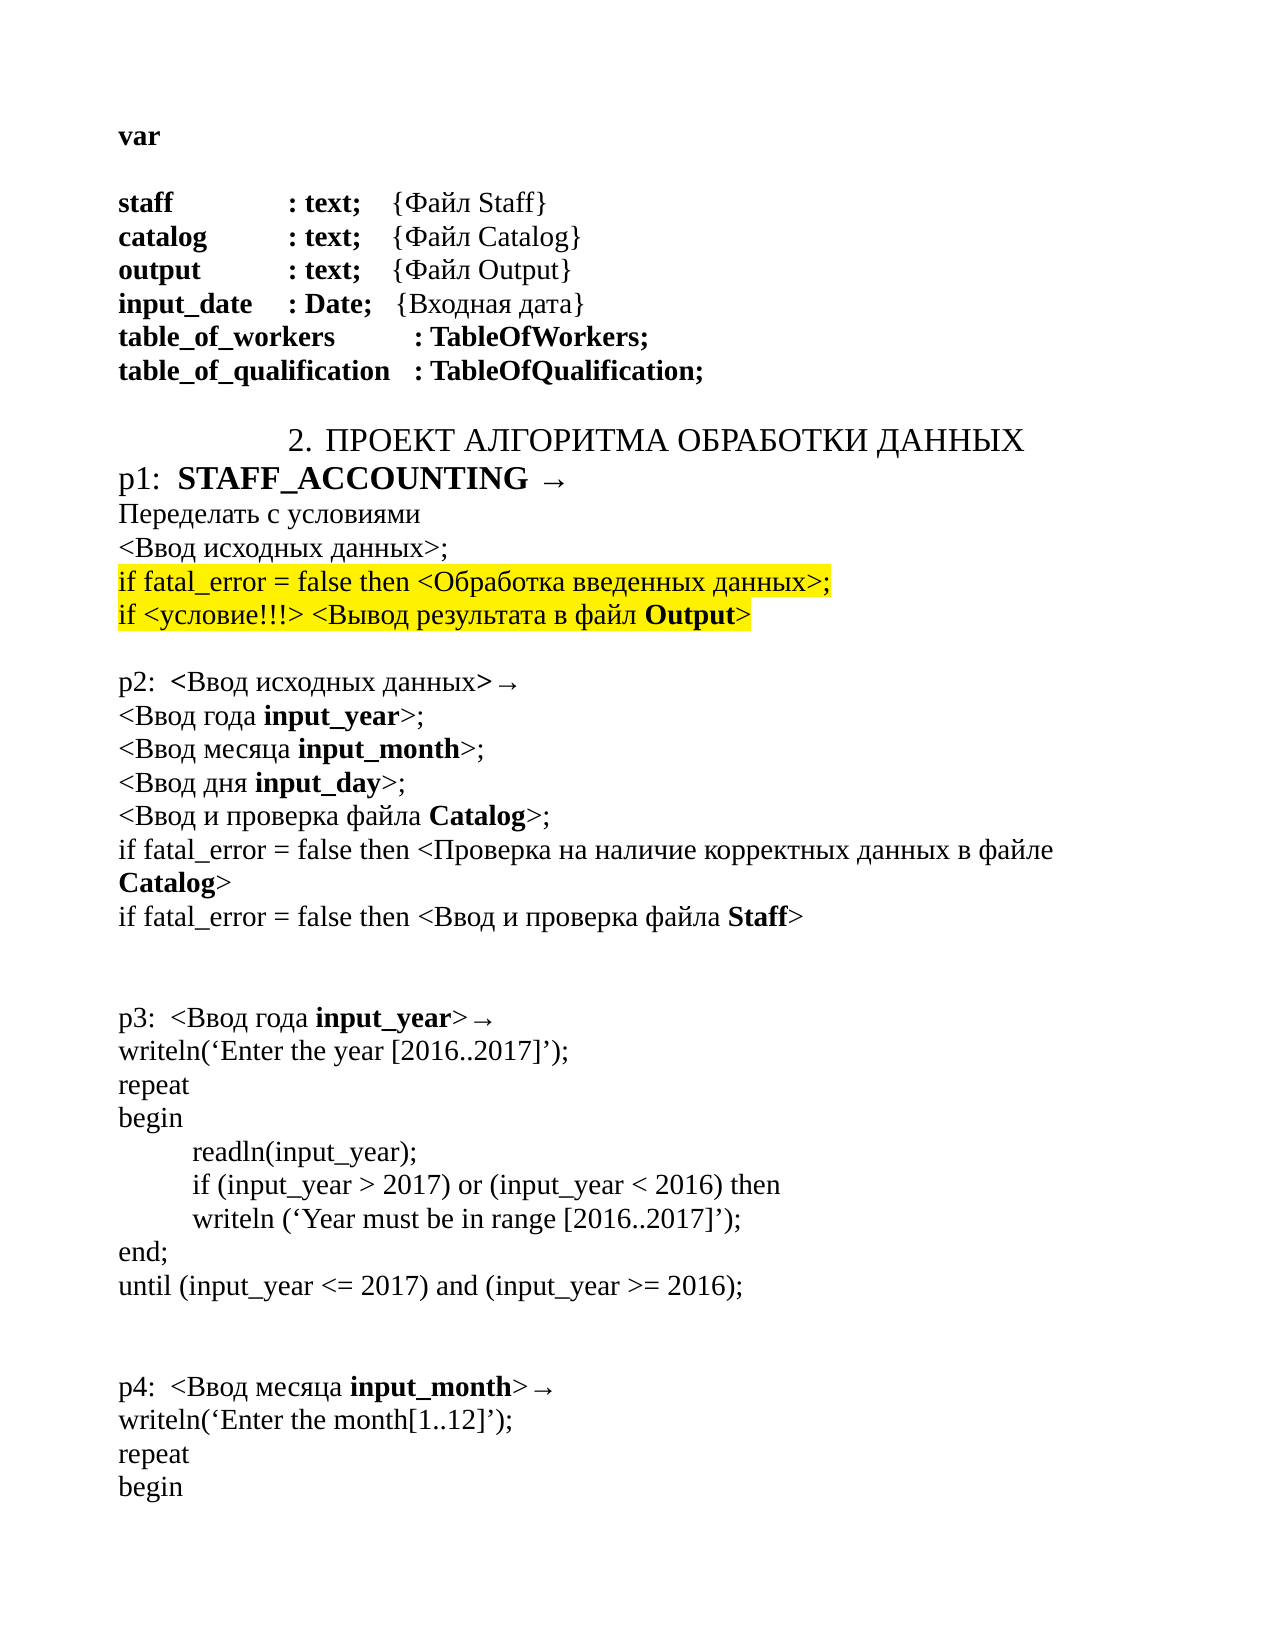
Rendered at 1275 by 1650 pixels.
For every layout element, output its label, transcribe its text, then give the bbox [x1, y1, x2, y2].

text readln(input_year); [118, 1134, 1157, 1167]
text var [118, 118, 1157, 152]
text <Ввод года input_year>; [118, 698, 1157, 731]
text end; [118, 1234, 1157, 1268]
text begin [118, 1100, 1157, 1134]
text writeln (‘Year must be in range [2016..2017]’); [118, 1201, 1157, 1234]
text until (input_year <= 2017) and (input_year >= 2016); [118, 1268, 1157, 1302]
text if fatal_error = false then <Проверка на наличие корректных данных в файле Catalog> [118, 832, 1157, 899]
text writeln(‘Enter the month[1..12]’); [118, 1402, 1157, 1436]
text table_of_qualification : TableOfQualification; [118, 353, 1157, 386]
text <Ввод дня input_day>; [118, 765, 1157, 798]
text input_date : Date; {Входная дата} [118, 286, 1157, 319]
text p3: <Ввод года input_year>→ [118, 1000, 1157, 1033]
text output : text; {Файл Output} [118, 252, 1157, 286]
text <Ввод месяца input_month>; [118, 731, 1157, 765]
text <Ввод исходных данных>; [118, 530, 1157, 564]
text writeln(‘Enter the year [2016..2017]’); [118, 1033, 1157, 1067]
text if fatal_error = false then <Обработка введенных данных>; [118, 564, 1157, 597]
text if (input_year > 2017) or (input_year < 2016) then [118, 1167, 1157, 1201]
text Переделать с условиями [118, 497, 1157, 530]
text table_of_workers : TableOfWorkers; [118, 319, 1157, 353]
text p1: STAFF_ACCOUNTING → [118, 458, 1157, 497]
text if fatal_error = false then <Ввод и проверка файла Staff> [118, 899, 1157, 933]
text begin [118, 1469, 1157, 1503]
text if <условие!!!> <Вывод результата в файл Output> [118, 597, 1157, 631]
list ПРОЕКТ АЛГОРИТМА ОБРАБОТКИ ДАННЫХ [156, 420, 1157, 458]
text p4: <Ввод месяца input_month>→ [118, 1369, 1157, 1402]
text repeat [118, 1436, 1157, 1469]
text catalog : text; {Файл Catalog} [118, 219, 1157, 252]
text repeat [118, 1067, 1157, 1100]
text <Ввод и проверка файла Catalog>; [118, 798, 1157, 832]
text staff : text; {Файл Staff} [118, 185, 1157, 219]
text p2: <Ввод исходных данных>→ [118, 664, 1157, 698]
